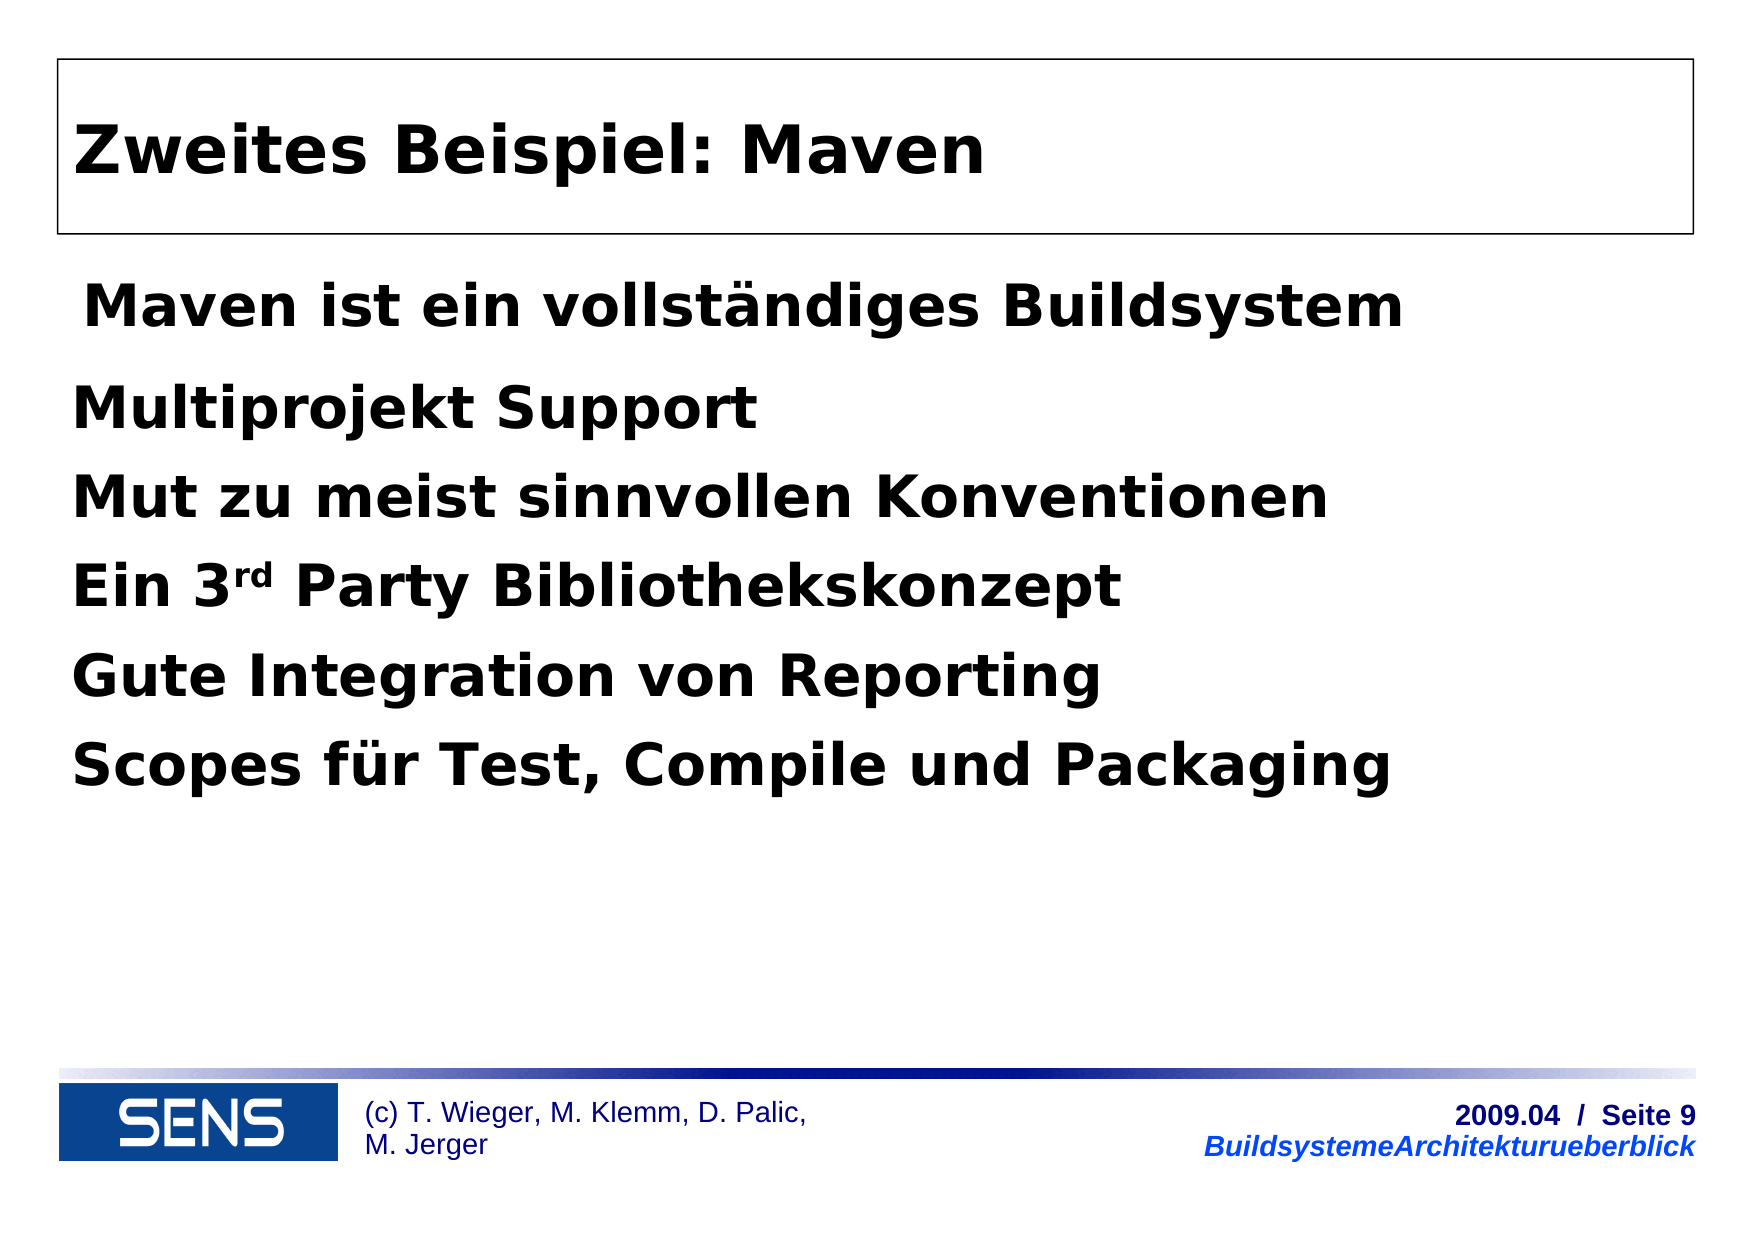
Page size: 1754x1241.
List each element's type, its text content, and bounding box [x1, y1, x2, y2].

picture [59, 1083, 338, 1161]
picture [59, 1068, 1696, 1079]
title Zweites Beispiel: Maven [73, 61, 1693, 241]
list Maven ist ein vollständiges Buildsystem Multiprojekt Support Mut zu meist sinnvollen Konventionen Ein 3rd Party Bibliothekskonzept Gute Integration von Reporting Scopes für Test, Compile und Packaging [71, 272, 1693, 1038]
